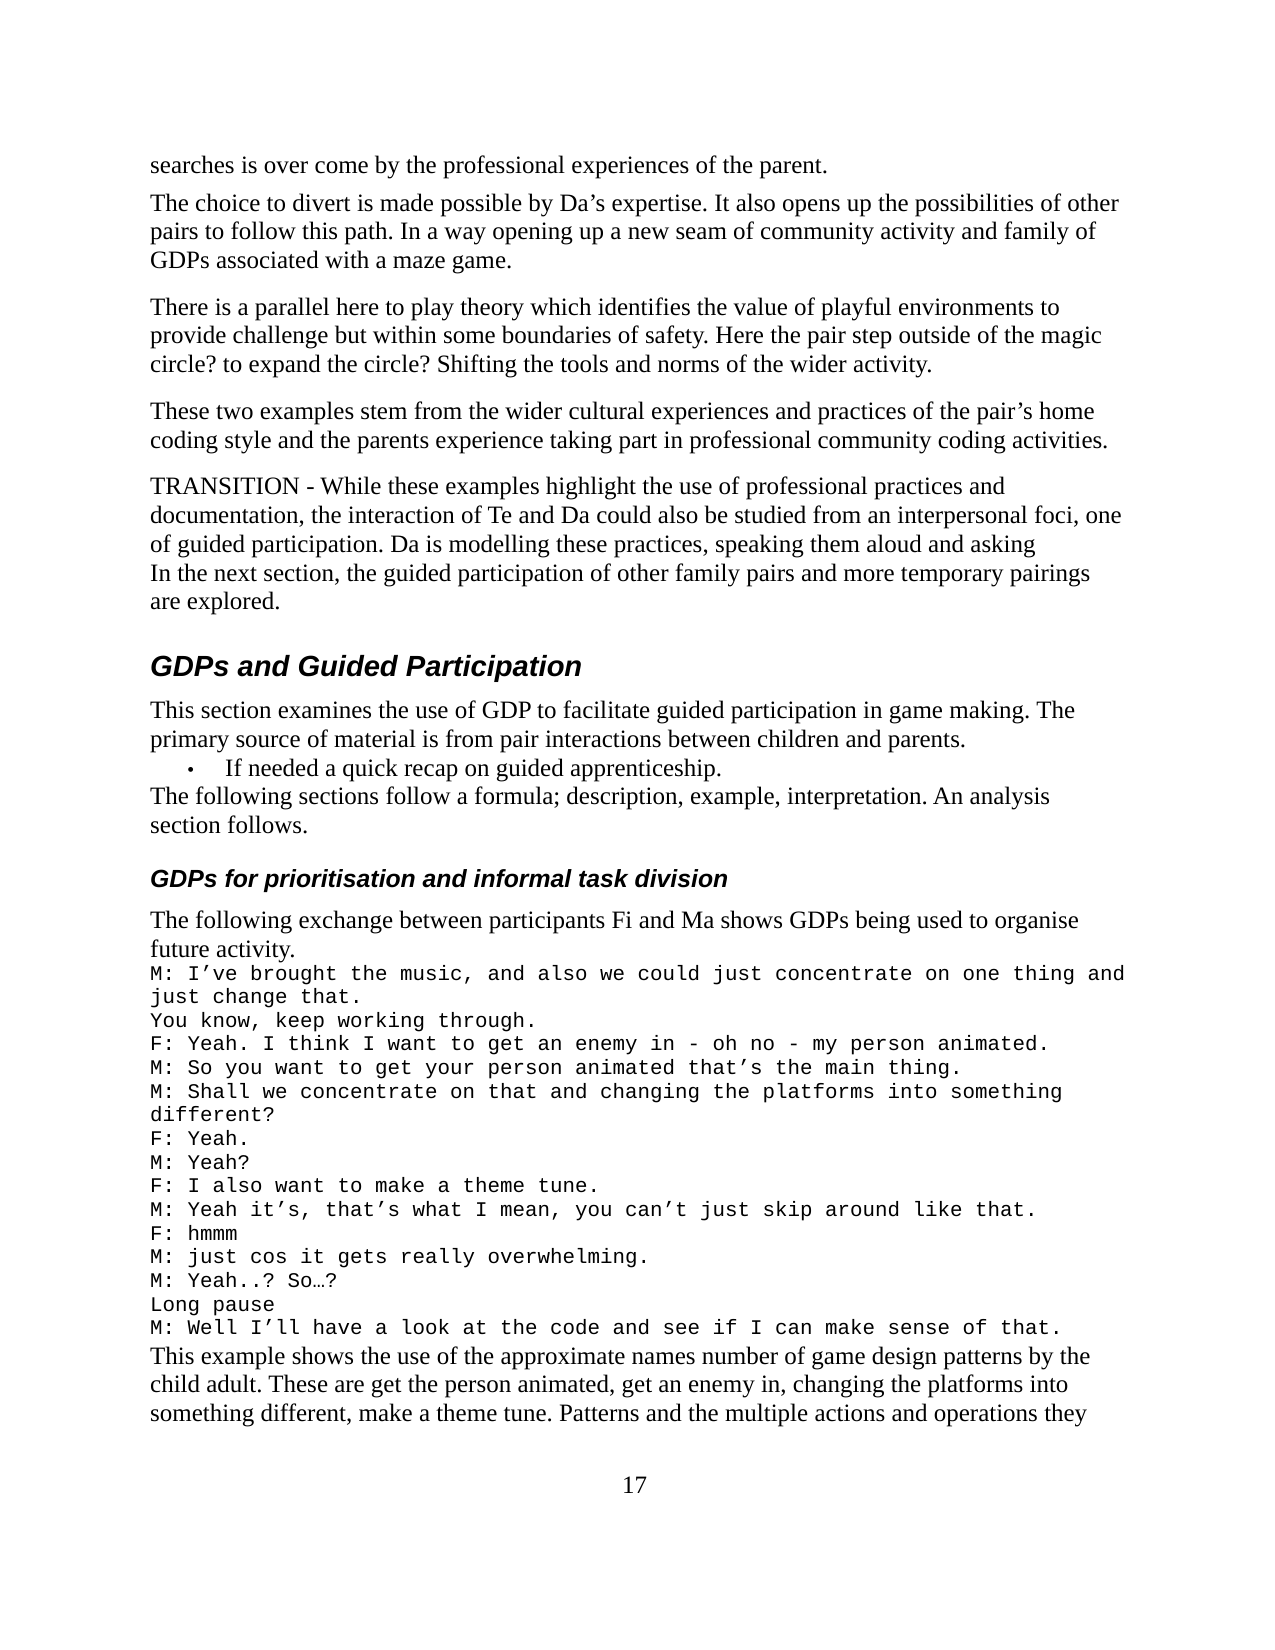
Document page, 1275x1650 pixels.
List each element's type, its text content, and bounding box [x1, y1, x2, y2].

text M: Shall we concentrate on that and changing the platforms into something different? [150, 1081, 1125, 1128]
text M: So you want to get your person animated that’s the main thing. [150, 1057, 1125, 1081]
subtitle GDPs and Guided Participation [150, 649, 1125, 683]
text M: I’ve brought the music, and also we could just concentrate on one thing and just change that. [150, 962, 1125, 1010]
text Long pause [150, 1293, 1125, 1317]
text TRANSITION - While these examples highlight the use of professional practices and documentation, the interaction of Te and Da could also be studied from an interpersonal foci, one of guided participation. Da is modelling these practices, speaking them aloud and asking In the next section, the guided participation of other family pairs and more temporary pairings are explored. [150, 471, 1125, 615]
text searches is over come by the professional experiences of the parent. [150, 150, 1125, 179]
text F: I also want to make a theme tune. [150, 1175, 1125, 1199]
text F: Yeah. I think I want to get an enemy in - oh no - my person animated. [150, 1033, 1125, 1057]
list If needed a quick recap on guided apprenticeship. [187, 753, 1125, 781]
text These two examples stem from the wider cultural experiences and practices of the pair’s home coding style and the parents experience taking part in professional community coding activities. [150, 396, 1125, 453]
subtitle GDPs for prioritisation and informal task division [150, 864, 1125, 892]
text This example shows the use of the approximate names number of game design patterns by the child adult. These are get the person animated, get an enemy in, changing the platforms into something different, make a theme tune. Patterns and the multiple actions and operations they [150, 1341, 1125, 1427]
text The choice to divert is made possible by Da’s expertise. It also opens up the possibilities of other pairs to follow this path. In a way opening up a new seam of community activity and family of GDPs associated with a maze game. [150, 188, 1125, 274]
text M: Yeah..? So…? [150, 1270, 1125, 1293]
text There is a parallel here to play theory which identifies the value of playful environments to provide challenge but within some boundaries of safety. Here the pair step outside of the magic circle? to expand the circle? Shifting the tools and norms of the wider activity. [150, 292, 1125, 378]
text F: hmmm [150, 1223, 1125, 1246]
text M: Well I’ll have a look at the code and see if I can make sense of that. [150, 1317, 1125, 1341]
text The following sections follow a formula; description, example, interpretation. An analysis section follows. [150, 781, 1125, 839]
text M: Yeah it’s, that’s what I mean, you can’t just skip around like that. [150, 1199, 1125, 1223]
text F: Yeah. [150, 1128, 1125, 1152]
text You know, keep working through. [150, 1010, 1125, 1033]
text M: just cos it gets really overwhelming. [150, 1246, 1125, 1270]
text This section examines the use of GDP to facilitate guided participation in game making. The primary source of material is from pair interactions between children and parents. [150, 695, 1125, 753]
text M: Yeah? [150, 1152, 1125, 1175]
text The following exchange between participants Fi and Ma shows GDPs being used to organise future activity. [150, 905, 1125, 962]
